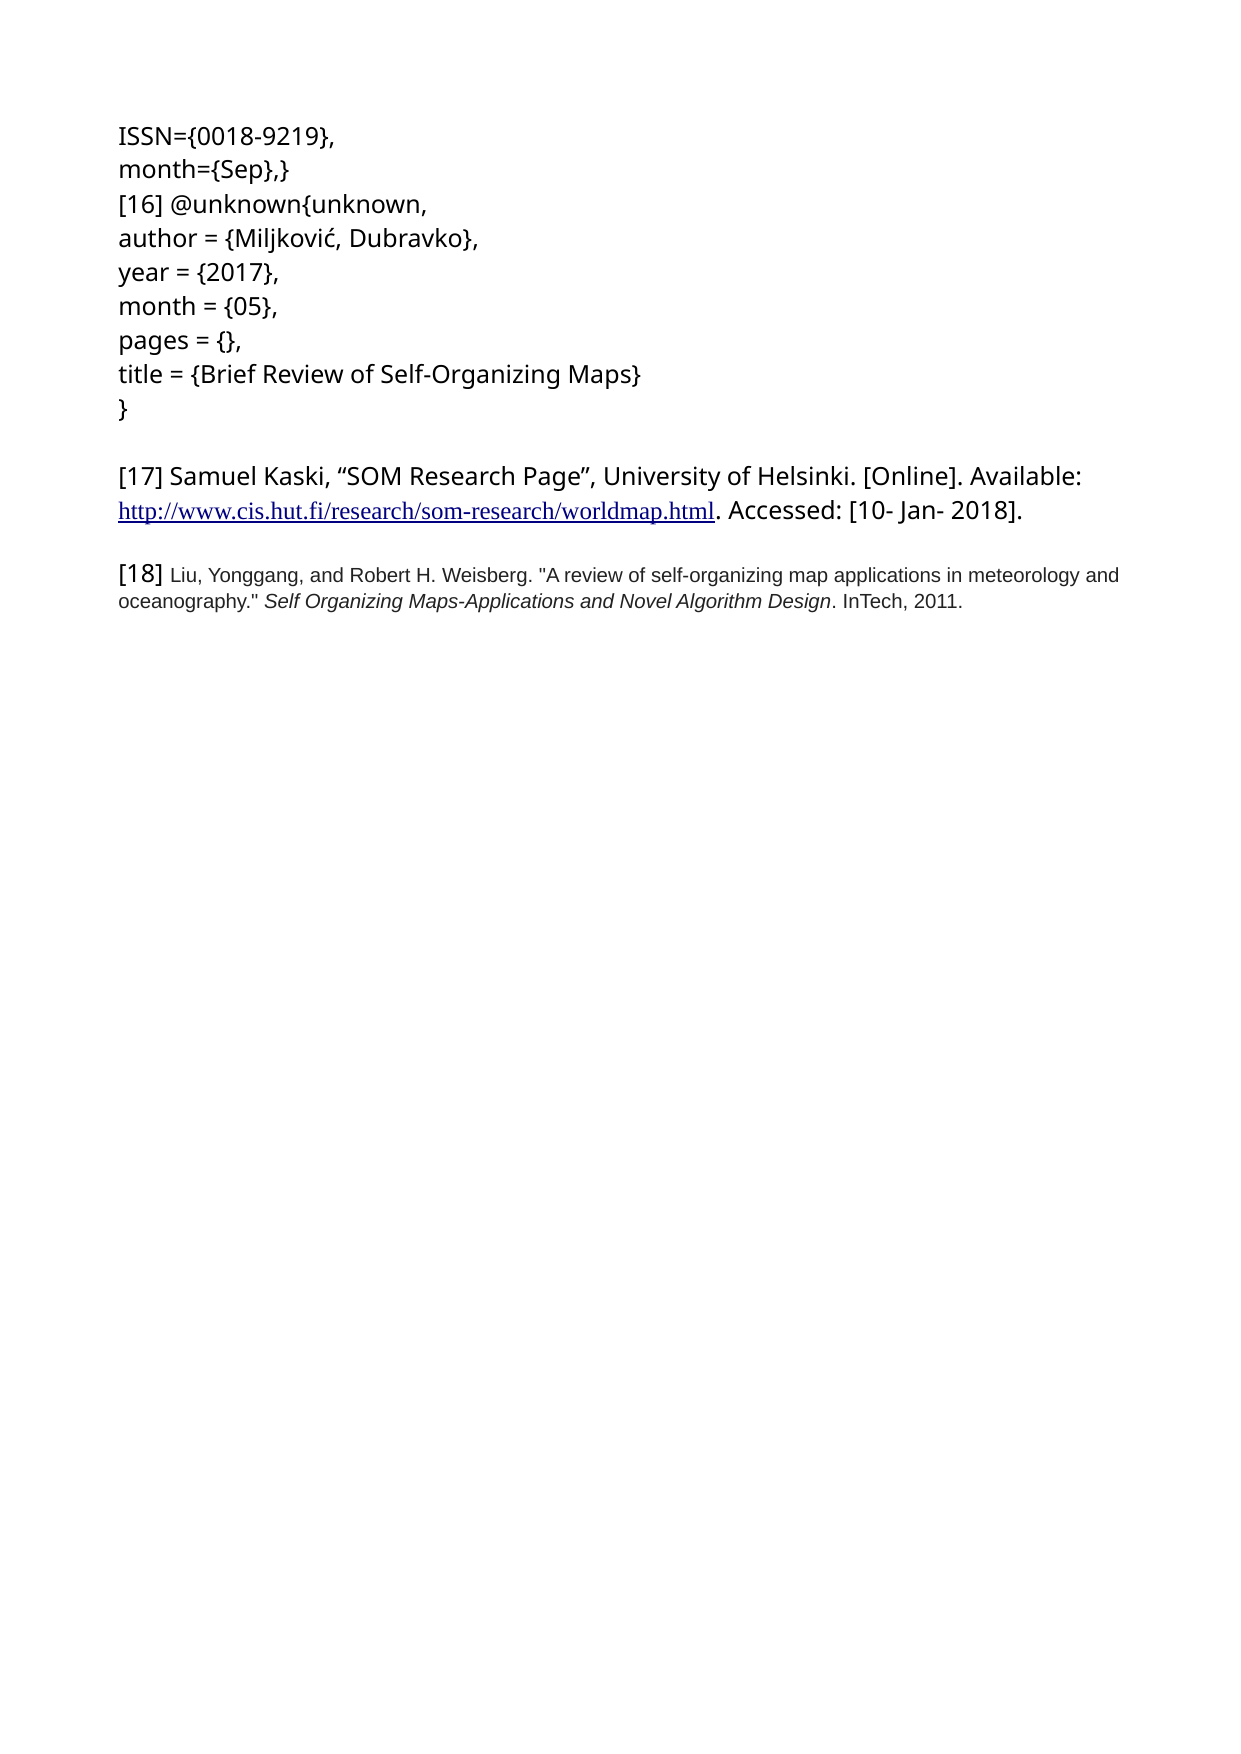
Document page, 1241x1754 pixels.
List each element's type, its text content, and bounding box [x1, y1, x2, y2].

text } [118, 391, 1122, 425]
text [18] Liu, Yonggang, and Robert H. Weisberg. "A review of self-organizing map applications in meteorology and oceanography." Self Organizing Maps-Applications and Novel Algorithm Design. InTech, 2011. [118, 556, 1122, 613]
text pages = {}, [118, 322, 1122, 357]
text ISSN={0018-9219}, month={Sep},} [118, 118, 1122, 186]
text title = {Brief Review of Self-Organizing Maps} [118, 357, 1122, 391]
text author = {Miljković, Dubravko}, [118, 220, 1122, 254]
text year = {2017}, [118, 254, 1122, 288]
text [17] Samuel Kaski, “SOM Research Page”, University of Helsinki. [Online]. Available: http://www.cis.hut.fi/research/som-research/worldmap.html. Accessed: [10- Jan- 2018]. [118, 459, 1122, 527]
text month = {05}, [118, 288, 1122, 322]
text [16] @unknown{unknown, [118, 186, 1122, 220]
